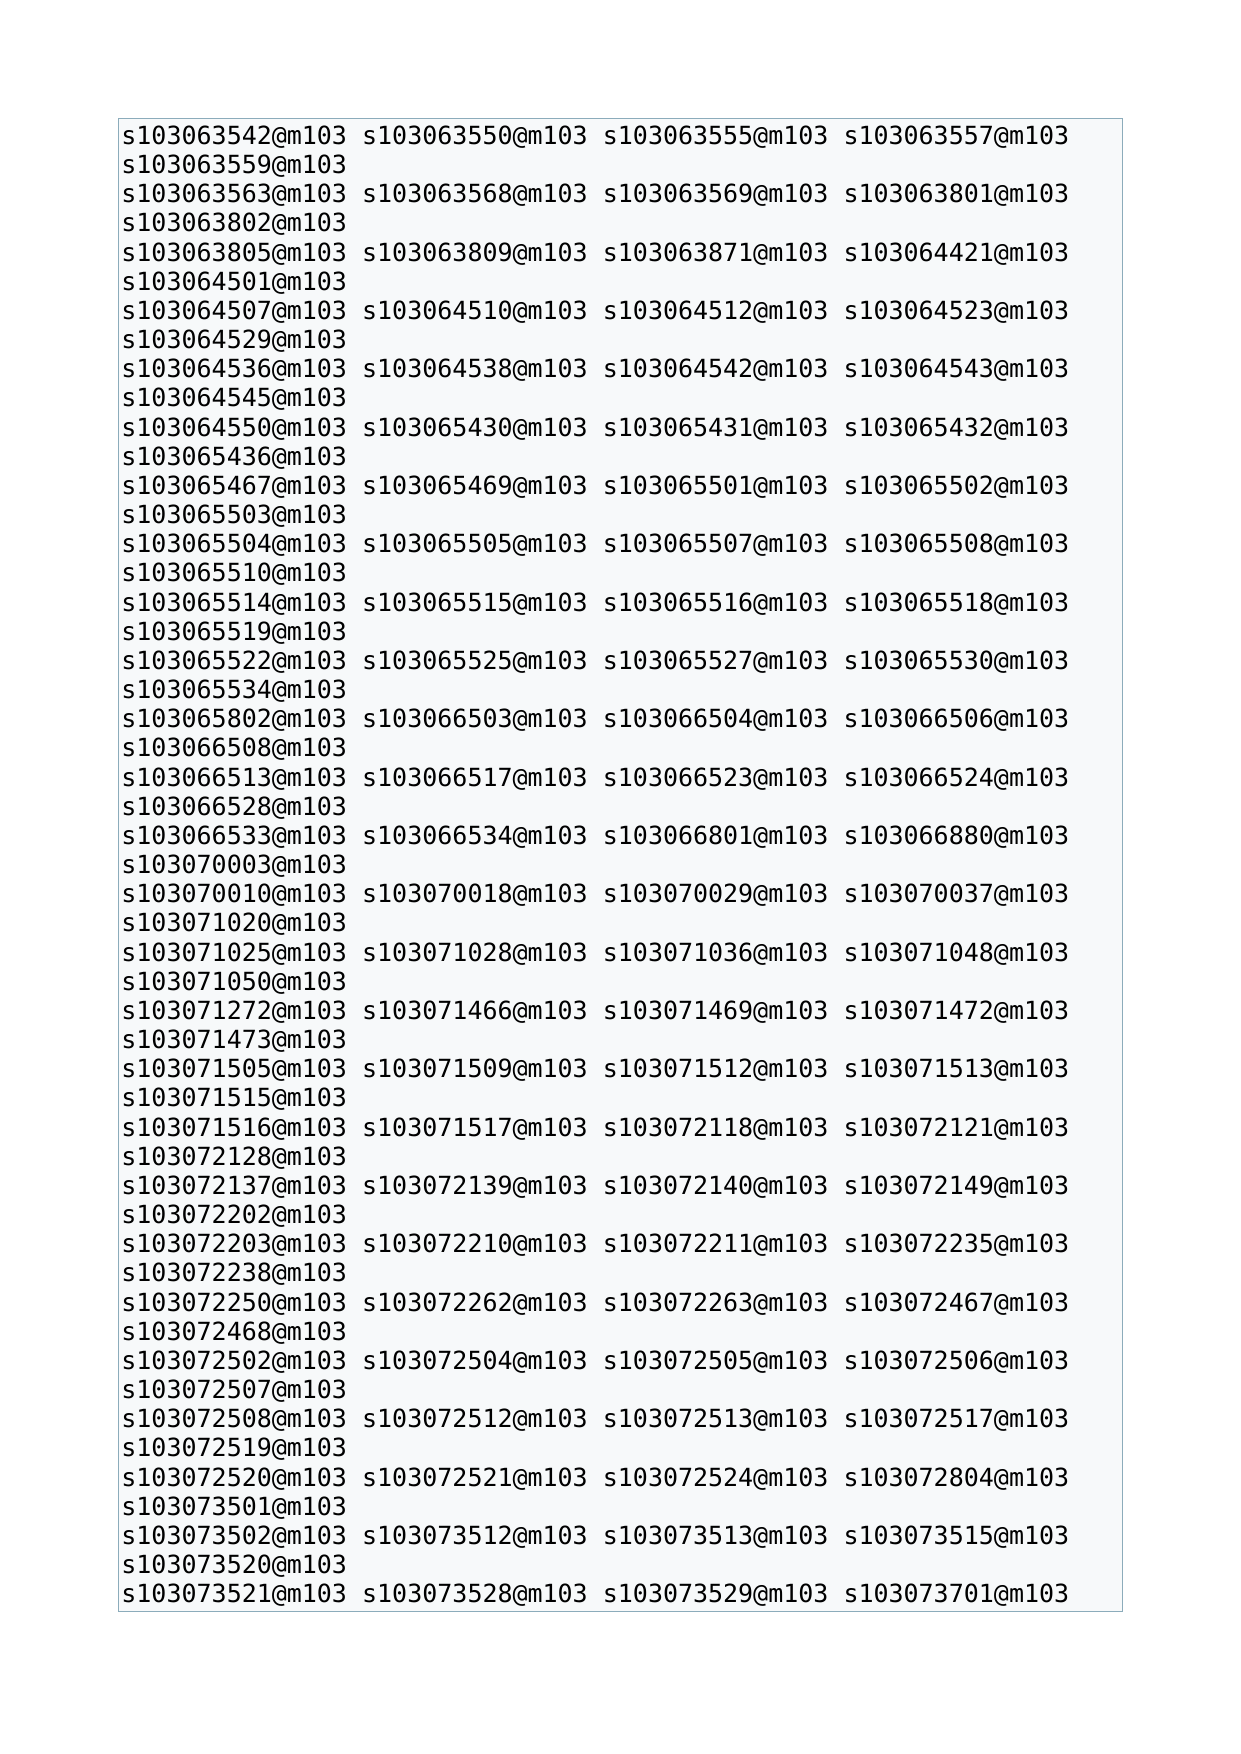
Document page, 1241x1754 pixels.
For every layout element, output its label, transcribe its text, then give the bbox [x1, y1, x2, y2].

text s103063542@m103 s103063550@m103 s103063555@m103 s103063557@m103 s103063559@m103 s103063563@m103 s103063568@m103 s103063569@m103 s103063801@m103 s103063802@m103 s103063805@m103 s103063809@m103 s103063871@m103 s103064421@m103 s103064501@m103 s103064507@m103 s103064510@m103 s103064512@m103 s103064523@m103 s103064529@m103 s103064536@m103 s103064538@m103 s103064542@m103 s103064543@m103 s103064545@m103 s103064550@m103 s103065430@m103 s103065431@m103 s103065432@m103 s103065436@m103 s103065467@m103 s103065469@m103 s103065501@m103 s103065502@m103 s103065503@m103 s103065504@m103 s103065505@m103 s103065507@m103 s103065508@m103 s103065510@m103 s103065514@m103 s103065515@m103 s103065516@m103 s103065518@m103 s103065519@m103 s103065522@m103 s103065525@m103 s103065527@m103 s103065530@m103 s103065534@m103 s103065802@m103 s103066503@m103 s103066504@m103 s103066506@m103 s103066508@m103 s103066513@m103 s103066517@m103 s103066523@m103 s103066524@m103 s103066528@m103 s103066533@m103 s103066534@m103 s103066801@m103 s103066880@m103 s103070003@m103 s103070010@m103 s103070018@m103 s103070029@m103 s103070037@m103 s103071020@m103 s103071025@m103 s103071028@m103 s103071036@m103 s103071048@m103 s103071050@m103 s103071272@m103 s103071466@m103 s103071469@m103 s103071472@m103 s103071473@m103 s103071505@m103 s103071509@m103 s103071512@m103 s103071513@m103 s103071515@m103 s103071516@m103 s103071517@m103 s103072118@m103 s103072121@m103 s103072128@m103 s103072137@m103 s103072139@m103 s103072140@m103 s103072149@m103 s103072202@m103 s103072203@m103 s103072210@m103 s103072211@m103 s103072235@m103 s103072238@m103 s103072250@m103 s103072262@m103 s103072263@m103 s103072467@m103 s103072468@m103 s103072502@m103 s103072504@m103 s103072505@m103 s103072506@m103 s103072507@m103 s103072508@m103 s103072512@m103 s103072513@m103 s103072517@m103 s103072519@m103 s103072520@m103 s103072521@m103 s103072524@m103 s103072804@m103 s103073501@m103 s103073502@m103 s103073512@m103 s103073513@m103 s103073515@m103 s103073520@m103 s103073521@m103 s103073528@m103 s103073529@m103 s103073701@m103 [119, 119, 1122, 1611]
